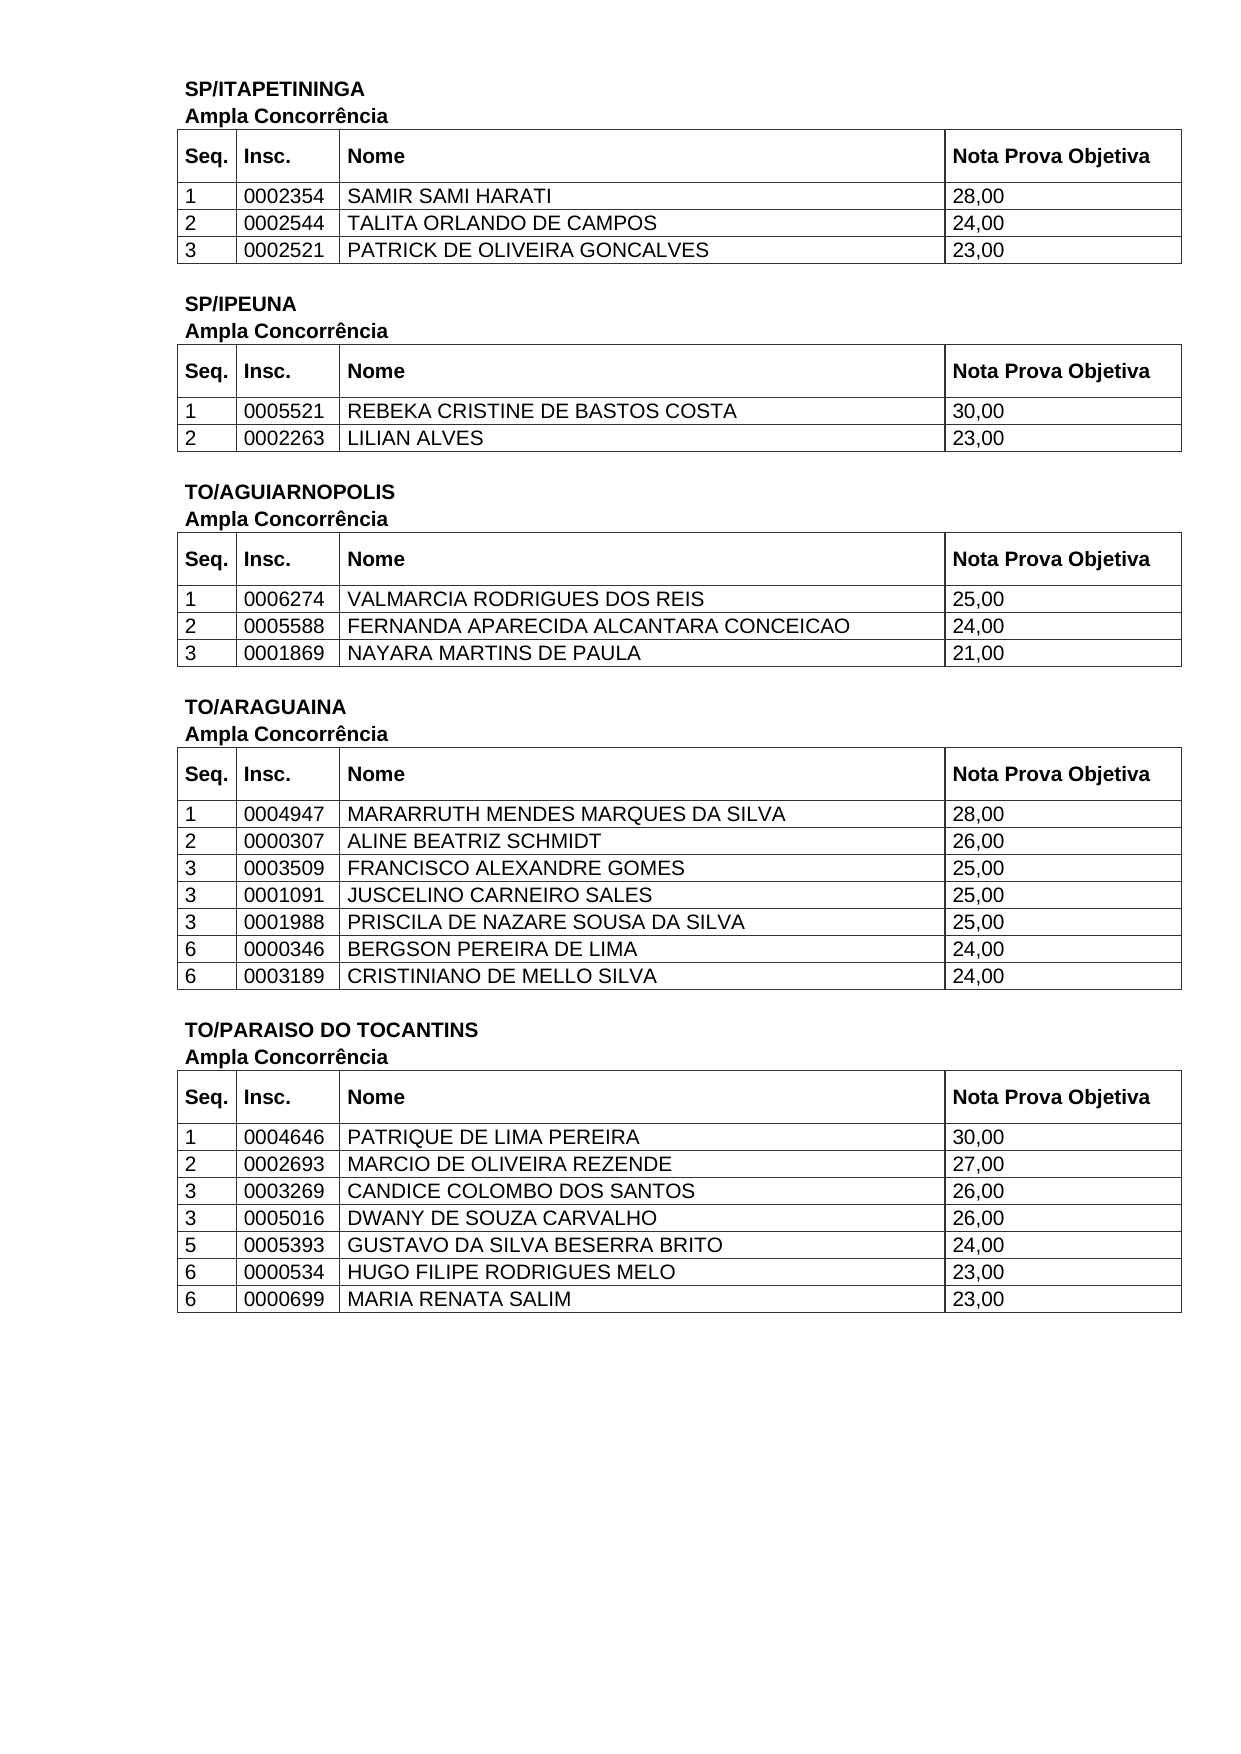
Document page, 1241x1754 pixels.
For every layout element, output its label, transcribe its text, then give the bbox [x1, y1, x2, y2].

table_cell 24,00 [946, 936, 1181, 962]
table_cell FRANCISCO ALEXANDRE GOMES [340, 855, 944, 881]
table_cell 0002263 [237, 425, 339, 451]
table_cell 24,00 [946, 1232, 1181, 1258]
table_cell 3 [178, 909, 236, 935]
table_cell 0006274 [237, 586, 339, 612]
table_cell Seq. [178, 533, 236, 585]
table_cell MARCIO DE OLIVEIRA REZENDE [340, 1151, 944, 1177]
table_cell 1 [178, 183, 236, 209]
table_cell Nome [340, 345, 944, 397]
table_cell Ampla Concorrência [177, 1043, 945, 1070]
table_cell 0005521 [237, 398, 339, 424]
table_cell 3 [178, 1205, 236, 1231]
table_cell Nome [340, 1071, 944, 1123]
table_cell 3 [178, 237, 236, 263]
table_cell 0003189 [237, 963, 339, 989]
table_cell PATRICK DE OLIVEIRA GONCALVES [340, 237, 944, 263]
table_cell 0002693 [237, 1151, 339, 1177]
table_cell DWANY DE SOUZA CARVALHO [340, 1205, 944, 1231]
table_cell PATRIQUE DE LIMA PEREIRA [340, 1124, 944, 1150]
table_cell JUSCELINO CARNEIRO SALES [340, 882, 944, 908]
table_cell 26,00 [946, 828, 1181, 854]
table_cell 24,00 [946, 210, 1181, 236]
table_cell [945, 505, 1181, 532]
table_cell [236, 264, 340, 290]
table_cell [945, 1016, 1181, 1043]
table_cell [236, 990, 340, 1016]
table_cell TALITA ORLANDO DE CAMPOS [340, 210, 944, 236]
table_cell 28,00 [946, 801, 1181, 827]
table_cell 0005393 [237, 1232, 339, 1258]
table_cell 24,00 [946, 963, 1181, 989]
table_cell 2 [178, 425, 236, 451]
table_cell 2 [178, 613, 236, 639]
table_cell [945, 102, 1181, 129]
table_cell Ampla Concorrência [177, 317, 945, 344]
table_cell 23,00 [946, 1259, 1181, 1285]
table_cell 0000699 [237, 1286, 339, 1312]
table_cell [177, 264, 236, 290]
table_cell [945, 1043, 1181, 1070]
table_header SP/ITAPETININGA [177, 75, 945, 102]
table_cell Ampla Concorrência [177, 505, 945, 532]
table_cell TO/AGUIARNOPOLIS [177, 478, 945, 505]
table_cell 25,00 [946, 586, 1181, 612]
table_cell [945, 478, 1181, 505]
table_cell Nome [340, 533, 944, 585]
table_cell BERGSON PEREIRA DE LIMA [340, 936, 944, 962]
table_cell FERNANDA APARECIDA ALCANTARA CONCEICAO [340, 613, 944, 639]
table_cell [340, 990, 945, 1016]
table_cell 0001869 [237, 640, 339, 666]
table_cell 1 [178, 1124, 236, 1150]
table_cell [340, 264, 945, 290]
table_cell Nome [340, 130, 944, 182]
table_cell HUGO FILIPE RODRIGUES MELO [340, 1259, 944, 1285]
table_cell 23,00 [946, 1286, 1181, 1312]
table_cell 1 [178, 398, 236, 424]
table_cell 0002544 [237, 210, 339, 236]
table_cell Nota Prova Objetiva [946, 345, 1181, 397]
table_cell GUSTAVO DA SILVA BESERRA BRITO [340, 1232, 944, 1258]
table_cell 0001091 [237, 882, 339, 908]
table_cell 23,00 [946, 425, 1181, 451]
table_cell Nome [340, 748, 944, 800]
table_cell 0003509 [237, 855, 339, 881]
table_cell 25,00 [946, 909, 1181, 935]
table_cell 0000534 [237, 1259, 339, 1285]
table_cell 0001988 [237, 909, 339, 935]
table_cell 6 [178, 963, 236, 989]
table_cell [945, 264, 1181, 290]
table_cell 0004646 [237, 1124, 339, 1150]
table_cell Seq. [178, 345, 236, 397]
table_cell ALINE BEATRIZ SCHMIDT [340, 828, 944, 854]
table_cell Ampla Concorrência [177, 720, 945, 747]
table_cell 28,00 [946, 183, 1181, 209]
table_cell LILIAN ALVES [340, 425, 944, 451]
table_cell 6 [178, 1259, 236, 1285]
table_cell 2 [178, 828, 236, 854]
table_cell Seq. [178, 1071, 236, 1123]
table_cell 2 [178, 210, 236, 236]
table_cell 0002354 [237, 183, 339, 209]
table_cell Insc. [237, 130, 339, 182]
table_cell 3 [178, 855, 236, 881]
table_cell Insc. [237, 1071, 339, 1123]
table_cell [340, 452, 945, 478]
table_cell Nota Prova Objetiva [946, 130, 1181, 182]
table_cell Ampla Concorrência [177, 102, 945, 129]
table_cell [177, 452, 236, 478]
table_cell 0002521 [237, 237, 339, 263]
table_cell Insc. [237, 748, 339, 800]
table_cell Nota Prova Objetiva [946, 748, 1181, 800]
table_cell 0000346 [237, 936, 339, 962]
table_cell 2 [178, 1151, 236, 1177]
table_cell [945, 317, 1181, 344]
table_cell [945, 667, 1181, 693]
table_header [945, 75, 1181, 102]
table_cell [340, 667, 945, 693]
table_cell 26,00 [946, 1178, 1181, 1204]
table_cell VALMARCIA RODRIGUES DOS REIS [340, 586, 944, 612]
table_cell 27,00 [946, 1151, 1181, 1177]
table_cell 1 [178, 586, 236, 612]
table_cell Insc. [237, 533, 339, 585]
table_cell [945, 720, 1181, 747]
table_cell PRISCILA DE NAZARE SOUSA DA SILVA [340, 909, 944, 935]
table_cell 3 [178, 1178, 236, 1204]
table_cell Seq. [178, 130, 236, 182]
table_cell 0004947 [237, 801, 339, 827]
table_cell REBEKA CRISTINE DE BASTOS COSTA [340, 398, 944, 424]
table_cell 0005588 [237, 613, 339, 639]
table_cell SAMIR SAMI HARATI [340, 183, 944, 209]
table_cell [945, 290, 1181, 317]
table_cell NAYARA MARTINS DE PAULA [340, 640, 944, 666]
table_cell [945, 693, 1181, 720]
table_cell 23,00 [946, 237, 1181, 263]
table_cell MARIA RENATA SALIM [340, 1286, 944, 1312]
table_cell 30,00 [946, 1124, 1181, 1150]
table_cell Insc. [237, 345, 339, 397]
table_cell 24,00 [946, 613, 1181, 639]
table_cell 25,00 [946, 855, 1181, 881]
table_cell [945, 452, 1181, 478]
table_cell 6 [178, 936, 236, 962]
table_cell Seq. [178, 748, 236, 800]
table_cell Nota Prova Objetiva [946, 533, 1181, 585]
table_cell CRISTINIANO DE MELLO SILVA [340, 963, 944, 989]
table_cell 0005016 [237, 1205, 339, 1231]
table_cell TO/PARAISO DO TOCANTINS [177, 1016, 945, 1043]
table_cell 3 [178, 882, 236, 908]
table_cell 1 [178, 801, 236, 827]
table_cell 0003269 [237, 1178, 339, 1204]
table_cell [177, 990, 236, 1016]
table_cell MARARRUTH MENDES MARQUES DA SILVA [340, 801, 944, 827]
table_cell SP/IPEUNA [177, 290, 945, 317]
table_cell CANDICE COLOMBO DOS SANTOS [340, 1178, 944, 1204]
table_cell [945, 990, 1181, 1016]
table_cell 25,00 [946, 882, 1181, 908]
table_cell 5 [178, 1232, 236, 1258]
table_cell [177, 667, 236, 693]
table_cell 26,00 [946, 1205, 1181, 1231]
table_cell 21,00 [946, 640, 1181, 666]
table_cell 3 [178, 640, 236, 666]
table_cell [236, 452, 340, 478]
table_cell Nota Prova Objetiva [946, 1071, 1181, 1123]
table_cell TO/ARAGUAINA [177, 693, 945, 720]
table_cell [236, 667, 340, 693]
table_cell 6 [178, 1286, 236, 1312]
table_cell 30,00 [946, 398, 1181, 424]
table_cell 0000307 [237, 828, 339, 854]
